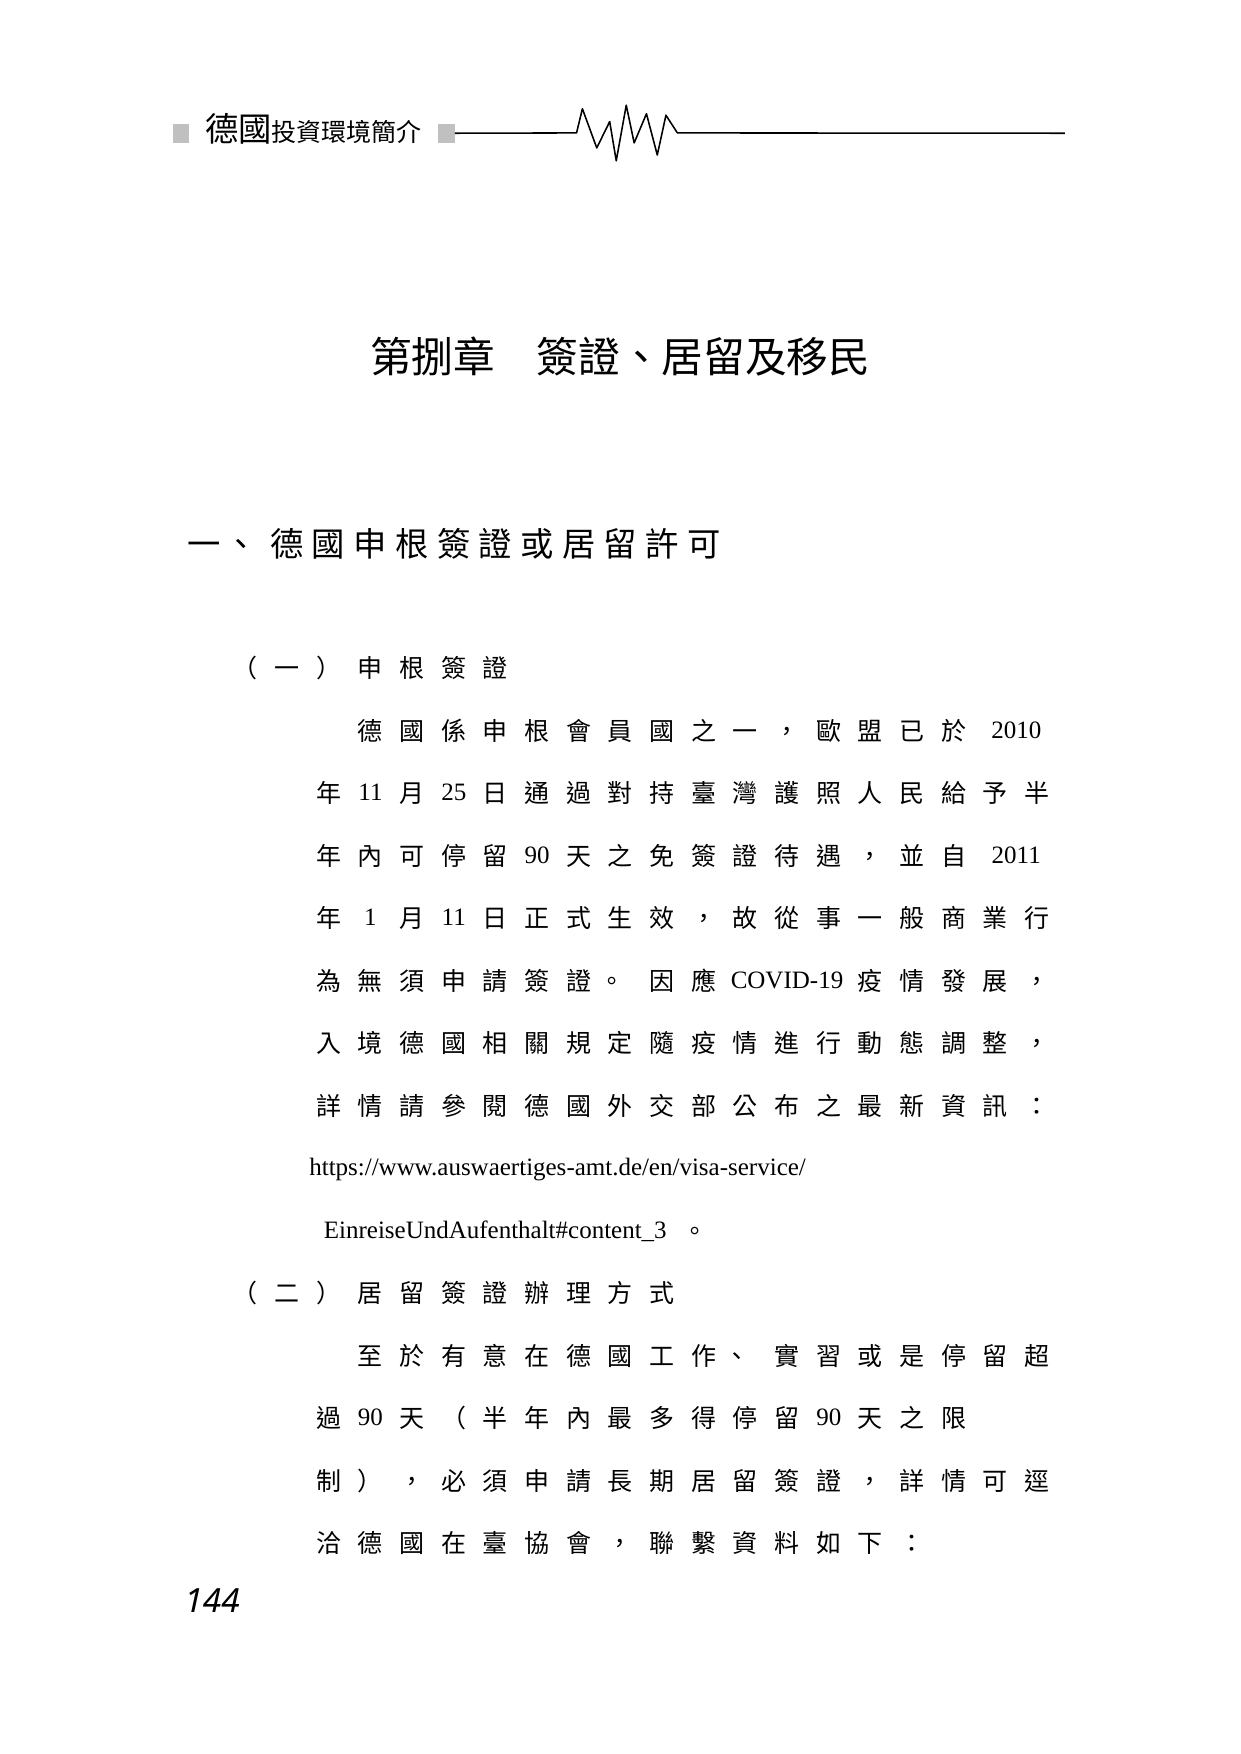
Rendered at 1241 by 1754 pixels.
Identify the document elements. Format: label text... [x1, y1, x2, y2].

text 一、德國申根簽證或居留許可 [183, 500, 1058, 563]
text （二）居留簽證辦理方式 [207, 1250, 1058, 1313]
text （一）申根簽證 [207, 625, 1058, 688]
text 德國係申根會員國之一，歐盟已於2010年11月25日通過對持臺灣護照人民給予半年內可停留90天之免簽證待遇，並自2011年1月11日正式生效，故從事一般商業行為無須申請簽證。因應COVID-19疫情發展，入境德國相關規定隨疫情進行動態調整，詳情請參閱德國外交部公布之最新資訊：https://www.auswaertiges-amt.de/en/visa-service/EinreiseUndAufenthalt#content_3。 [281, 688, 1058, 1250]
text 第捌章 簽證、居留及移民 [183, 313, 1058, 375]
text 至於有意在德國工作、實習或是停留超過90天（半年內最多得停留90天之限制），必須申請長期居留簽證，詳情可逕洽德國在臺協會，聯繫資料如下： [281, 1313, 1058, 1563]
